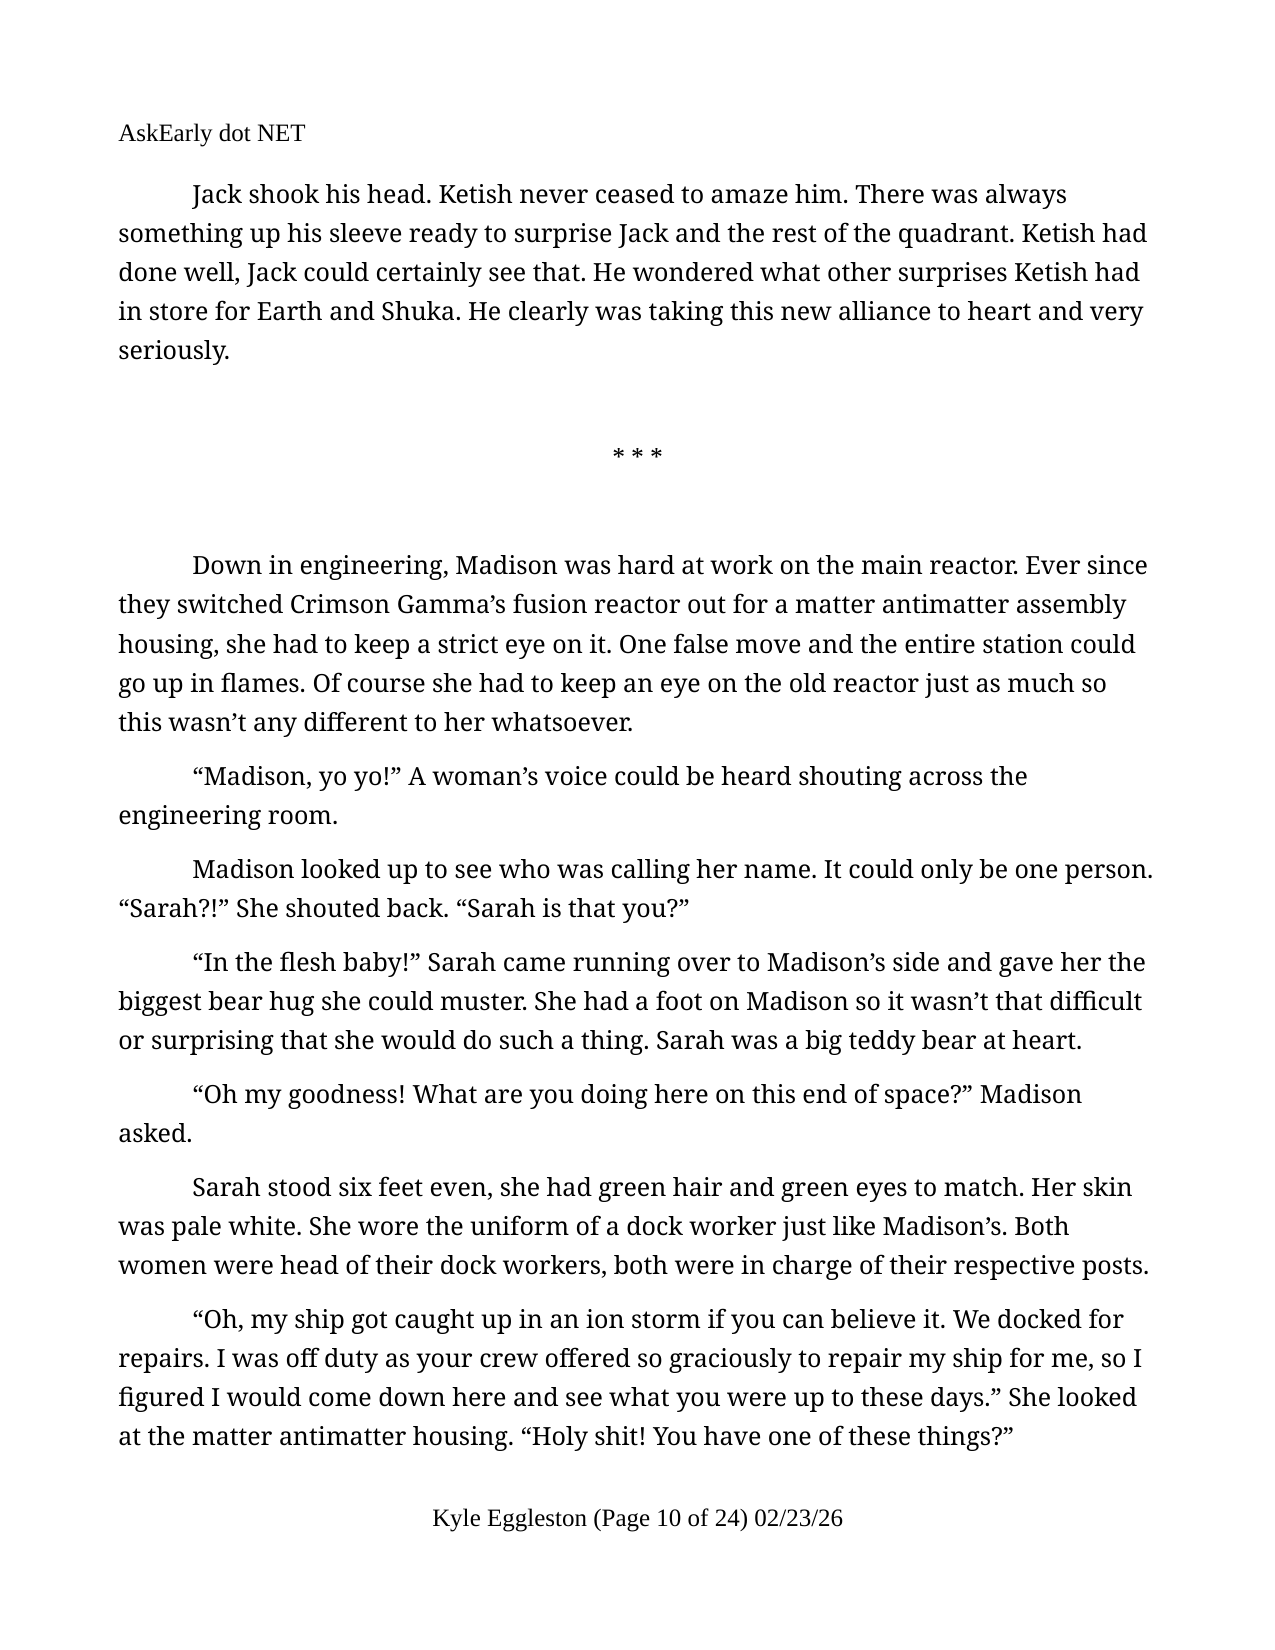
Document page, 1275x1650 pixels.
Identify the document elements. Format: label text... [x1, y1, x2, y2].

text “Madison, yo yo!” A woman’s voice could be heard shouting across the engineering room. [118, 758, 1157, 832]
text Madison looked up to see who was calling her name. It could only be one person. “Sarah?!” She shouted back. “Sarah is that you?” [118, 851, 1157, 924]
text Down in engineering, Madison was hard at work on the main reactor. Ever since they switched Crimson Gamma’s fusion reactor out for a matter antimatter assembly housing, she had to keep a strict eye on it. One false move and the entire station could go up in flames. Of course she had to keep an eye on the old reactor just as much so this wasn’t any different to her whatsoever. [118, 548, 1157, 739]
text * * * [118, 441, 1157, 474]
text “Oh my goodness! What are you doing here on this end of space?” Madison asked. [118, 1076, 1157, 1149]
text Jack shook his head. Ketish never ceased to amaze him. There was always something up his sleeve ready to surprise Jack and the rest of the quadrant. Ketish had done well, Jack could certainly see that. He wondered what other surprises Ketish had in store for Earth and Shuka. He clearly was taking this new alliance to heart and very seriously. [118, 176, 1157, 367]
text Sarah stood six feet even, she had green hair and green eyes to match. Her skin was pale white. She wore the uniform of a dock worker just like Madison’s. Both women were head of their dock workers, both were in charge of their respective posts. [118, 1169, 1157, 1282]
text “In the flesh baby!” Sarah came running over to Madison’s side and gave her the biggest bear hug she could muster. She had a foot on Madison so it wasn’t that difficult or surprising that she would do such a thing. Sarah was a big teddy bear at heart. [118, 944, 1157, 1057]
text “Oh, my ship got caught up in an ion storm if you can believe it. We docked for repairs. I was off duty as your crew offered so graciously to repair my ship for me, so I figured I would come down here and see what you were up to these days.” She looked at the matter antimatter housing. “Holy shit! You have one of these things?” [118, 1301, 1157, 1453]
